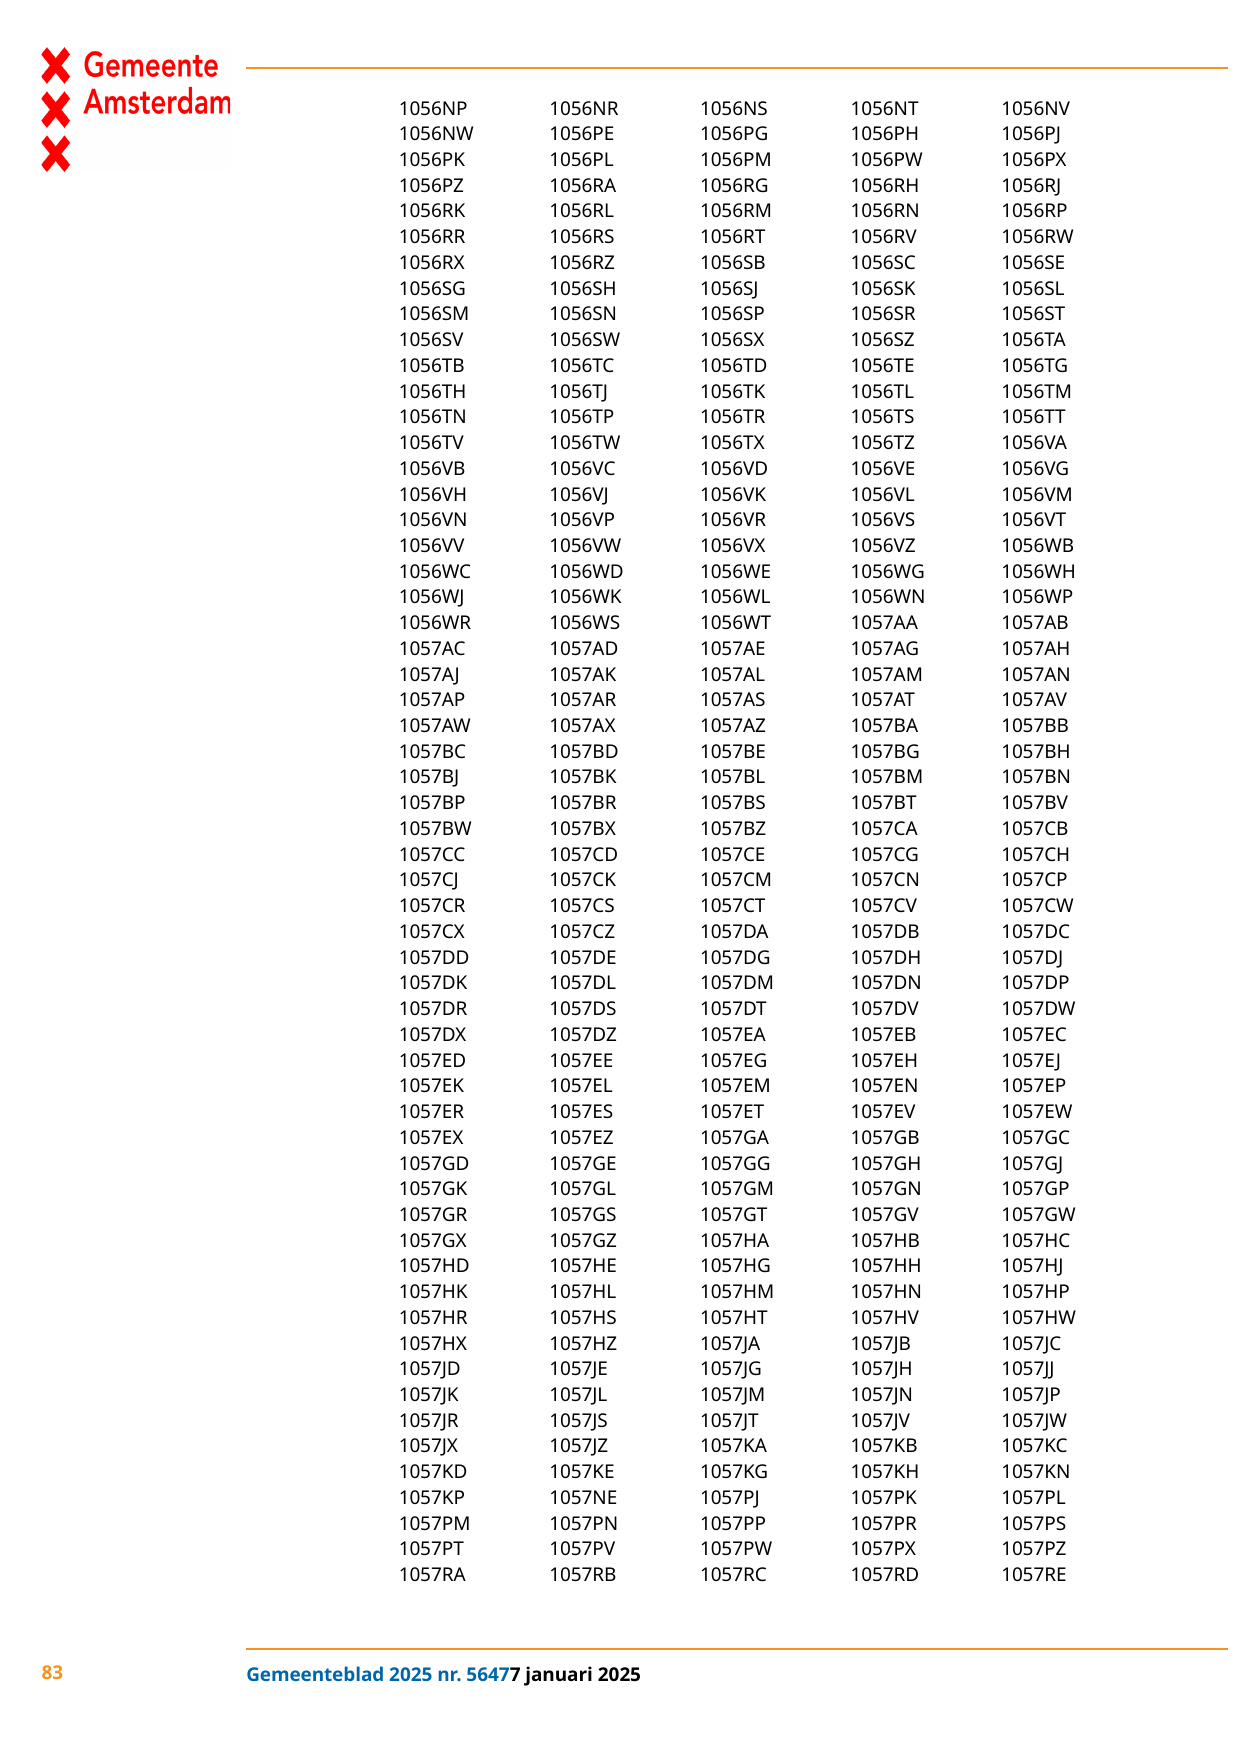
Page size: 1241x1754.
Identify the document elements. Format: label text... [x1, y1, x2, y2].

table_cell 1057DX [399, 1021, 549, 1047]
table_cell 1057DD [399, 944, 549, 969]
table_cell 1057HX [399, 1330, 549, 1356]
table_cell 1057GZ [549, 1227, 700, 1253]
table_cell 1056NV [1001, 95, 1152, 121]
table_cell 1057GE [549, 1150, 700, 1175]
table_cell 1056TK [700, 378, 850, 403]
table_cell 1056WC [399, 558, 549, 584]
table_cell 1057CE [700, 841, 850, 867]
table_cell 1056TJ [549, 378, 700, 403]
table_cell 1057GD [399, 1150, 549, 1175]
table_cell 1056NP [399, 95, 549, 121]
table_cell [248, 867, 398, 892]
table_cell 1057BM [850, 764, 1001, 789]
table_cell 1056SM [399, 301, 549, 326]
table_cell 1057HN [850, 1278, 1001, 1304]
table_cell 1056TA [1001, 326, 1152, 352]
table_cell [248, 1253, 398, 1278]
table_cell 1057DS [549, 995, 700, 1021]
table_cell 1057AZ [700, 712, 850, 738]
table_cell 1057AG [850, 635, 1001, 661]
table_cell [248, 352, 398, 378]
table_cell 1056PW [850, 146, 1001, 172]
table_cell 1057GM [700, 1175, 850, 1201]
table_cell 1056WR [399, 609, 549, 635]
table_cell 1056VS [850, 506, 1001, 532]
table_cell 1057BA [850, 712, 1001, 738]
table_cell 1056WJ [399, 584, 549, 609]
table_cell 1057JB [850, 1330, 1001, 1356]
table_cell 1057DN [850, 970, 1001, 995]
table_cell 1057KA [700, 1433, 850, 1458]
table_cell 1056NR [549, 95, 700, 121]
table_cell 1057HR [399, 1304, 549, 1330]
table_cell [248, 1124, 398, 1150]
table_cell 1057JN [850, 1381, 1001, 1407]
table_cell 1056TV [399, 429, 549, 455]
table_cell 1057CP [1001, 867, 1152, 892]
table_cell 1057JJ [1001, 1356, 1152, 1381]
table_cell 1056RZ [549, 249, 700, 275]
table_cell 1056VL [850, 481, 1001, 506]
table_cell 1056SK [850, 275, 1001, 301]
table_cell [248, 1510, 398, 1536]
table_cell 1057JD [399, 1356, 549, 1381]
table_cell 1057RA [399, 1561, 549, 1587]
table_cell 1056TM [1001, 378, 1152, 403]
table_cell [248, 404, 398, 429]
table_cell 1057PR [850, 1510, 1001, 1536]
table_cell 1056TC [549, 352, 700, 378]
table_cell 1057CX [399, 918, 549, 944]
table_cell 1057GN [850, 1175, 1001, 1201]
table_cell 1057AA [850, 609, 1001, 635]
table_cell 1057HG [700, 1253, 850, 1278]
table_cell 1056SE [1001, 249, 1152, 275]
table_cell 1057BE [700, 738, 850, 764]
table_cell 1057EL [549, 1073, 700, 1098]
table_cell 1057EA [700, 1021, 850, 1047]
table_cell [248, 918, 398, 944]
table_cell 1057CS [549, 893, 700, 918]
table_cell 1056WL [700, 584, 850, 609]
table_cell 1057JA [700, 1330, 850, 1356]
table_cell [248, 1278, 398, 1304]
table_cell 1056RS [549, 224, 700, 249]
table_cell 1057DC [1001, 918, 1152, 944]
table_cell [248, 378, 398, 403]
table_cell 1056RN [850, 198, 1001, 223]
table_cell 1056TH [399, 378, 549, 403]
table_cell 1057KC [1001, 1433, 1152, 1458]
table_cell 1056PG [700, 121, 850, 146]
table_cell 1057DK [399, 970, 549, 995]
table_cell 1057GA [700, 1124, 850, 1150]
table_cell 1057CB [1001, 815, 1152, 841]
table_cell 1057PW [700, 1536, 850, 1561]
table_cell 1057HA [700, 1227, 850, 1253]
table_cell 1057AT [850, 687, 1001, 712]
table_cell [248, 584, 398, 609]
table_cell 1057KG [700, 1459, 850, 1484]
table_cell 1057PP [700, 1510, 850, 1536]
table_cell [248, 661, 398, 687]
table_cell 1057BJ [399, 764, 549, 789]
table_cell [248, 95, 398, 121]
table_cell 1056WS [549, 609, 700, 635]
table_cell 1056VZ [850, 532, 1001, 558]
table_cell 1057HM [700, 1278, 850, 1304]
table_cell 1057GC [1001, 1124, 1152, 1150]
table_cell [248, 738, 398, 764]
table_cell 1056RH [850, 172, 1001, 198]
table_cell 1057HJ [1001, 1253, 1152, 1278]
table_cell [248, 121, 398, 146]
table_cell 1056VW [549, 532, 700, 558]
table_cell 1057AK [549, 661, 700, 687]
table_cell 1057JL [549, 1381, 700, 1407]
table_cell 1056SP [700, 301, 850, 326]
table_cell 1057JZ [549, 1433, 700, 1458]
table_cell 1057JG [700, 1356, 850, 1381]
table_cell [248, 506, 398, 532]
table_cell 1056PJ [1001, 121, 1152, 146]
table_cell 1056WB [1001, 532, 1152, 558]
table_cell [248, 1175, 398, 1201]
table_cell 1056WD [549, 558, 700, 584]
table_cell 1057CZ [549, 918, 700, 944]
table_cell 1056TG [1001, 352, 1152, 378]
table_cell 1056TB [399, 352, 549, 378]
table_cell 1057HE [549, 1253, 700, 1278]
table_cell 1057DZ [549, 1021, 700, 1047]
table_cell 1057DE [549, 944, 700, 969]
table_cell [248, 532, 398, 558]
table_cell 1057AH [1001, 635, 1152, 661]
table_cell 1056VE [850, 455, 1001, 481]
table_cell 1057DA [700, 918, 850, 944]
table_cell [248, 764, 398, 789]
table_cell 1057CC [399, 841, 549, 867]
table_cell [248, 326, 398, 352]
table_cell 1057PZ [1001, 1536, 1152, 1561]
table_cell 1057KD [399, 1459, 549, 1484]
table_cell 1057BC [399, 738, 549, 764]
table_cell 1056VB [399, 455, 549, 481]
table_cell 1056PK [399, 146, 549, 172]
table_cell 1057HK [399, 1278, 549, 1304]
table_cell 1056SL [1001, 275, 1152, 301]
table_cell 1057GW [1001, 1201, 1152, 1227]
table_cell 1057HH [850, 1253, 1001, 1278]
table_cell 1057PK [850, 1484, 1001, 1510]
table_cell 1056TL [850, 378, 1001, 403]
table_cell 1056VV [399, 532, 549, 558]
table_cell 1056RA [549, 172, 700, 198]
table_cell [248, 146, 398, 172]
table_cell 1057EE [549, 1047, 700, 1072]
table_cell 1057BX [549, 815, 700, 841]
picture [41, 47, 231, 172]
table_cell 1057BZ [700, 815, 850, 841]
table_cell 1056SN [549, 301, 700, 326]
table_cell [248, 1021, 398, 1047]
table_cell 1056PX [1001, 146, 1152, 172]
table_cell 1056VR [700, 506, 850, 532]
table_cell 1056VK [700, 481, 850, 506]
table_cell 1057JE [549, 1356, 700, 1381]
table_cell 1057GS [549, 1201, 700, 1227]
table_cell 1057EC [1001, 1021, 1152, 1047]
table_cell 1056RR [399, 224, 549, 249]
table_cell 1056SB [700, 249, 850, 275]
table_cell 1056SR [850, 301, 1001, 326]
table_cell [248, 301, 398, 326]
table_cell 1056SW [549, 326, 700, 352]
table_cell [248, 1407, 398, 1433]
table_cell 1057DL [549, 970, 700, 995]
table_cell 1056WT [700, 609, 850, 635]
table_cell 1057RD [850, 1561, 1001, 1587]
table_cell 1057BW [399, 815, 549, 841]
table_cell 1056VH [399, 481, 549, 506]
table_cell [248, 1433, 398, 1458]
table_cell 1056TP [549, 404, 700, 429]
table_cell 1056TX [700, 429, 850, 455]
table_cell 1057BV [1001, 790, 1152, 815]
table_cell 1057AJ [399, 661, 549, 687]
table_cell 1057GT [700, 1201, 850, 1227]
table_cell 1056WK [549, 584, 700, 609]
table_cell 1057DW [1001, 995, 1152, 1021]
table_cell 1057DP [1001, 970, 1152, 995]
table_cell 1057JS [549, 1407, 700, 1433]
table_cell 1056TD [700, 352, 850, 378]
table_cell 1057DB [850, 918, 1001, 944]
table_cell 1057CT [700, 893, 850, 918]
table_cell 1056TT [1001, 404, 1152, 429]
table_cell 1057GV [850, 1201, 1001, 1227]
table_cell 1056VM [1001, 481, 1152, 506]
table_cell 1057RE [1001, 1561, 1152, 1587]
table_cell [248, 1047, 398, 1072]
table_cell [248, 429, 398, 455]
table_cell 1057JV [850, 1407, 1001, 1433]
table_cell 1056SC [850, 249, 1001, 275]
table_cell 1057AL [700, 661, 850, 687]
table_cell 1057GR [399, 1201, 549, 1227]
table_cell [248, 1304, 398, 1330]
table_cell 1057GH [850, 1150, 1001, 1175]
table_cell 1057BK [549, 764, 700, 789]
table_cell 1057NE [549, 1484, 700, 1510]
table_cell 1057PJ [700, 1484, 850, 1510]
table_cell [248, 1459, 398, 1484]
table_cell 1057DR [399, 995, 549, 1021]
table_cell 1057EJ [1001, 1047, 1152, 1072]
table_cell [248, 841, 398, 867]
table_cell 1056RW [1001, 224, 1152, 249]
table_cell 1056NS [700, 95, 850, 121]
table_cell 1057CR [399, 893, 549, 918]
table_cell 1057EZ [549, 1124, 700, 1150]
table_cell 1057JW [1001, 1407, 1152, 1433]
table_cell 1056RK [399, 198, 549, 223]
table_cell 1056TS [850, 404, 1001, 429]
table_cell 1057PS [1001, 1510, 1152, 1536]
table_cell 1057HV [850, 1304, 1001, 1330]
table_cell 1057PX [850, 1536, 1001, 1561]
table_cell [248, 455, 398, 481]
table_cell [248, 558, 398, 584]
table_cell 1057HT [700, 1304, 850, 1330]
table_cell [248, 970, 398, 995]
table_cell 1057JC [1001, 1330, 1152, 1356]
table_cell 1057BS [700, 790, 850, 815]
table_cell 1056SJ [700, 275, 850, 301]
table_cell 1056PL [549, 146, 700, 172]
table_cell 1057GX [399, 1227, 549, 1253]
table_cell 1057KP [399, 1484, 549, 1510]
table_cell 1057PL [1001, 1484, 1152, 1510]
table_cell [248, 1227, 398, 1253]
table_cell [248, 224, 398, 249]
table_cell 1057KN [1001, 1459, 1152, 1484]
table_cell 1057AS [700, 687, 850, 712]
table_cell [248, 1073, 398, 1098]
table_cell 1056VA [1001, 429, 1152, 455]
table_cell 1057GK [399, 1175, 549, 1201]
table_cell 1057JK [399, 1381, 549, 1407]
table_cell 1057GP [1001, 1175, 1152, 1201]
table_cell 1057BB [1001, 712, 1152, 738]
table_cell 1056VN [399, 506, 549, 532]
table_cell 1056PM [700, 146, 850, 172]
table_cell [248, 1536, 398, 1561]
table_cell 1056TR [700, 404, 850, 429]
table_cell 1057AV [1001, 687, 1152, 712]
table_cell 1057EN [850, 1073, 1001, 1098]
table_cell 1057HC [1001, 1227, 1152, 1253]
table_cell 1056WE [700, 558, 850, 584]
table_cell [248, 1098, 398, 1124]
table_cell 1056VP [549, 506, 700, 532]
table_cell 1057JM [700, 1381, 850, 1407]
table_cell [248, 198, 398, 223]
table_cell 1057CD [549, 841, 700, 867]
table_cell 1057CK [549, 867, 700, 892]
table_cell 1056RG [700, 172, 850, 198]
table_cell 1056TZ [850, 429, 1001, 455]
table_cell 1057AP [399, 687, 549, 712]
table_cell [248, 481, 398, 506]
table_cell [248, 893, 398, 918]
table_cell 1057AR [549, 687, 700, 712]
table_cell 1057DM [700, 970, 850, 995]
table_cell 1057BT [850, 790, 1001, 815]
table_cell 1057HZ [549, 1330, 700, 1356]
table_cell 1057CJ [399, 867, 549, 892]
table_cell 1057ET [700, 1098, 850, 1124]
table_cell 1056RV [850, 224, 1001, 249]
table_cell 1057EB [850, 1021, 1001, 1047]
table_cell 1057KH [850, 1459, 1001, 1484]
table_cell 1057GG [700, 1150, 850, 1175]
table_cell 1056NW [399, 121, 549, 146]
table_cell 1057AE [700, 635, 850, 661]
table_cell 1057PT [399, 1536, 549, 1561]
table_cell 1057EG [700, 1047, 850, 1072]
table_cell 1057BP [399, 790, 549, 815]
table_cell [248, 172, 398, 198]
table_cell 1057DJ [1001, 944, 1152, 969]
table_cell 1057PM [399, 1510, 549, 1536]
table_cell 1056PH [850, 121, 1001, 146]
table_cell [248, 1381, 398, 1407]
table_cell 1057AX [549, 712, 700, 738]
table_cell 1057BG [850, 738, 1001, 764]
table_cell 1057ES [549, 1098, 700, 1124]
table_cell 1057CG [850, 841, 1001, 867]
table_cell [248, 609, 398, 635]
table_cell 1057KB [850, 1433, 1001, 1458]
table_cell 1056RP [1001, 198, 1152, 223]
table_cell [248, 995, 398, 1021]
table_cell [248, 1330, 398, 1356]
table_cell 1057JP [1001, 1381, 1152, 1407]
table_cell 1056NT [850, 95, 1001, 121]
table_cell 1057BR [549, 790, 700, 815]
table_cell 1056SG [399, 275, 549, 301]
table_cell 1057AC [399, 635, 549, 661]
table_cell 1057EH [850, 1047, 1001, 1072]
table_cell 1056RJ [1001, 172, 1152, 198]
table_cell 1057GB [850, 1124, 1001, 1150]
table_cell 1056VG [1001, 455, 1152, 481]
table_cell 1057BL [700, 764, 850, 789]
table_cell [248, 275, 398, 301]
table_cell [248, 1201, 398, 1227]
table_cell 1057DH [850, 944, 1001, 969]
table_cell 1057AB [1001, 609, 1152, 635]
table_cell 1056VD [700, 455, 850, 481]
table_cell 1056VJ [549, 481, 700, 506]
table_cell [248, 1356, 398, 1381]
table_cell 1056PE [549, 121, 700, 146]
table_cell 1057EK [399, 1073, 549, 1098]
table_cell 1056RM [700, 198, 850, 223]
table_cell 1057HP [1001, 1278, 1152, 1304]
table_cell 1057HB [850, 1227, 1001, 1253]
table_cell 1056RX [399, 249, 549, 275]
table_cell 1057BN [1001, 764, 1152, 789]
table_cell 1056WP [1001, 584, 1152, 609]
table_cell 1057HL [549, 1278, 700, 1304]
table_cell 1056SX [700, 326, 850, 352]
table_cell [248, 815, 398, 841]
table_cell 1057AD [549, 635, 700, 661]
table_cell [248, 712, 398, 738]
table_cell 1056TE [850, 352, 1001, 378]
table_cell 1057JT [700, 1407, 850, 1433]
table_cell 1057CA [850, 815, 1001, 841]
table_cell 1057RB [549, 1561, 700, 1587]
table_cell 1057EP [1001, 1073, 1152, 1098]
table_cell 1056SH [549, 275, 700, 301]
table_cell 1057PN [549, 1510, 700, 1536]
table_cell 1057BD [549, 738, 700, 764]
table_cell 1057BH [1001, 738, 1152, 764]
table_cell 1057GL [549, 1175, 700, 1201]
table_cell 1057RC [700, 1561, 850, 1587]
table_cell [248, 944, 398, 969]
table_cell [248, 635, 398, 661]
table_cell 1056WN [850, 584, 1001, 609]
table_cell 1057DT [700, 995, 850, 1021]
table_cell 1057EW [1001, 1098, 1152, 1124]
table_cell 1057CH [1001, 841, 1152, 867]
table_cell 1057JH [850, 1356, 1001, 1381]
table_cell 1057DG [700, 944, 850, 969]
table_cell 1057CW [1001, 893, 1152, 918]
table_cell 1056SZ [850, 326, 1001, 352]
table_cell 1057EM [700, 1073, 850, 1098]
table_cell 1057AW [399, 712, 549, 738]
table_cell 1056SV [399, 326, 549, 352]
table_cell [248, 687, 398, 712]
table_cell 1057CV [850, 893, 1001, 918]
table_cell 1057HD [399, 1253, 549, 1278]
table_cell 1057CN [850, 867, 1001, 892]
table_cell 1057KE [549, 1459, 700, 1484]
table_cell 1056WG [850, 558, 1001, 584]
table_cell 1056VX [700, 532, 850, 558]
table_cell 1056RL [549, 198, 700, 223]
table_cell 1056WH [1001, 558, 1152, 584]
table_cell 1057DV [850, 995, 1001, 1021]
table_cell 1057ER [399, 1098, 549, 1124]
table_cell [248, 790, 398, 815]
table_cell 1057EX [399, 1124, 549, 1150]
table_cell 1056VC [549, 455, 700, 481]
table_cell 1057AN [1001, 661, 1152, 687]
table_cell [248, 1484, 398, 1510]
table_cell 1056ST [1001, 301, 1152, 326]
table_cell [248, 1561, 398, 1587]
table_cell 1057AM [850, 661, 1001, 687]
table_cell 1057JX [399, 1433, 549, 1458]
table_cell 1056RT [700, 224, 850, 249]
table_cell [248, 249, 398, 275]
table_cell [248, 1150, 398, 1175]
table_cell 1057EV [850, 1098, 1001, 1124]
table_cell 1056PZ [399, 172, 549, 198]
table_cell 1057GJ [1001, 1150, 1152, 1175]
table_cell 1056TN [399, 404, 549, 429]
table_cell 1056TW [549, 429, 700, 455]
table_cell 1057HW [1001, 1304, 1152, 1330]
table_cell 1057JR [399, 1407, 549, 1433]
table_cell 1056VT [1001, 506, 1152, 532]
table_cell 1057HS [549, 1304, 700, 1330]
table_cell 1057PV [549, 1536, 700, 1561]
table_cell 1057ED [399, 1047, 549, 1072]
table_cell 1057CM [700, 867, 850, 892]
